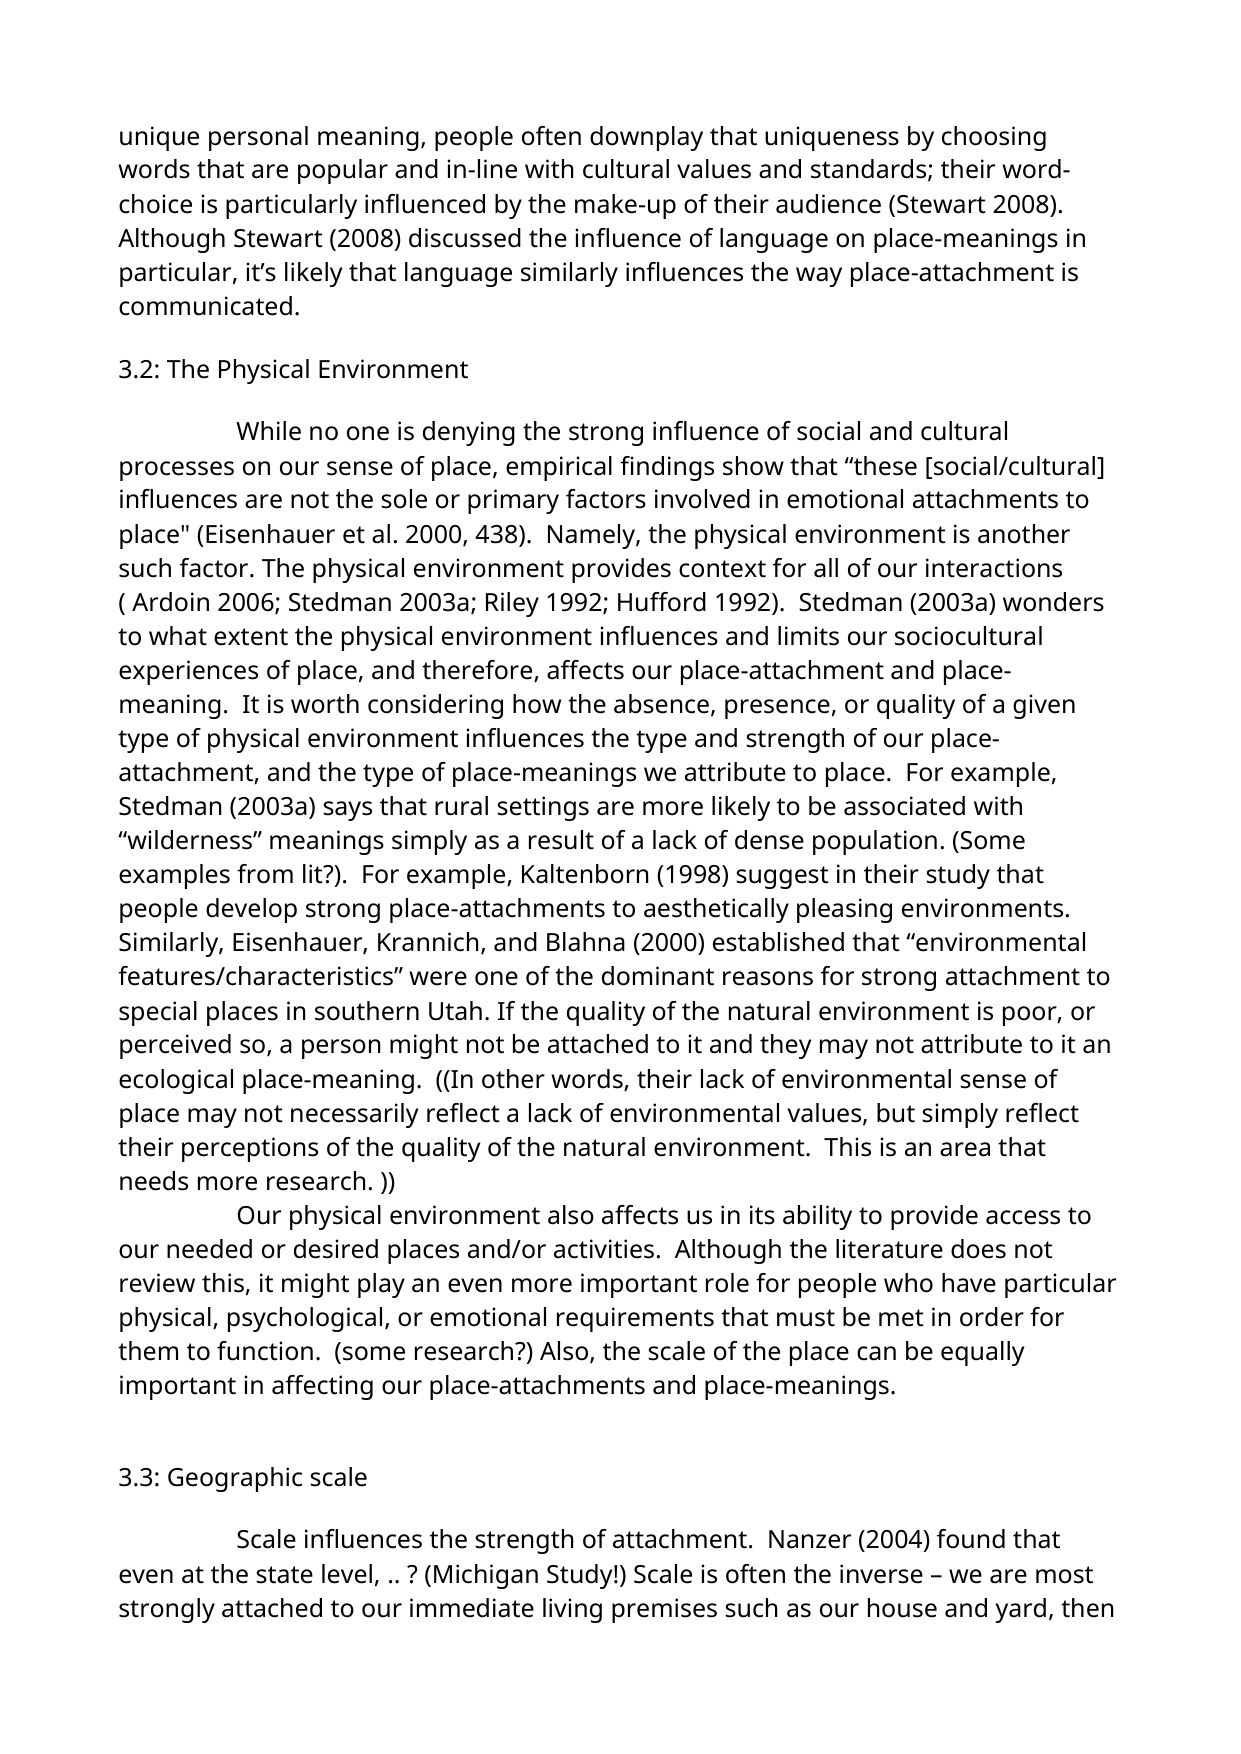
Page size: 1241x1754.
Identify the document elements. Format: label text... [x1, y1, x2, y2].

text 3.2: The Physical Environment [118, 351, 1122, 385]
text Scale influences the strength of attachment. Nanzer (2004) found that even at the state level, .. ? (Michigan Study!) Scale is often the inverse – we are most strongly attached to our immediate living premises such as our house and yard, then [118, 1522, 1122, 1624]
text While no one is denying the strong influence of social and cultural processes on our sense of place, empirical findings show that “these [social/cultural] influences are not the sole or primary factors involved in emotional attachments to place" (Eisenhauer et al. 2000, 438). Namely, the physical environment is another such factor. The physical environment provides context for all of our interactions ( Ardoin 2006; Stedman 2003a; Riley 1992; Hufford 1992). Stedman (2003a) wonders to what extent the physical environment influences and limits our sociocultural experiences of place, and therefore, affects our place-attachment and place-meaning. It is worth considering how the absence, presence, or quality of a given type of physical environment influences the type and strength of our place-attachment, and the type of place-meanings we attribute to place. For example, Stedman (2003a) says that rural settings are more likely to be associated with “wilderness” meanings simply as a result of a lack of dense population. (Some examples from lit?). For example, Kaltenborn (1998) suggest in their study that people develop strong place-attachments to aesthetically pleasing environments. Similarly, Eisenhauer, Krannich, and Blahna (2000) established that “environmental features/characteristics” were one of the dominant reasons for strong attachment to special places in southern Utah. If the quality of the natural environment is poor, or perceived so, a person might not be attached to it and they may not attribute to it an ecological place-meaning. ((In other words, their lack of environmental sense of place may not necessarily reflect a lack of environmental values, but simply reflect their perceptions of the quality of the natural environment. This is an area that needs more research. )) [118, 414, 1122, 1197]
text 3.3: Geographic scale [118, 1459, 1122, 1493]
text Our physical environment also affects us in its ability to provide access to our needed or desired places and/or activities. Although the literature does not review this, it might play an even more important role for people who have particular physical, psychological, or emotional requirements that must be met in order for them to function. (some research?) Also, the scale of the place can be equally important in affecting our place-attachments and place-meanings. [118, 1197, 1122, 1402]
text unique personal meaning, people often downplay that uniqueness by choosing words that are popular and in-line with cultural values and standards; their word-choice is particularly influenced by the make-up of their audience (Stewart 2008). Although Stewart (2008) discussed the influence of language on place-meanings in particular, it’s likely that language similarly influences the way place-attachment is communicated. [118, 118, 1122, 322]
